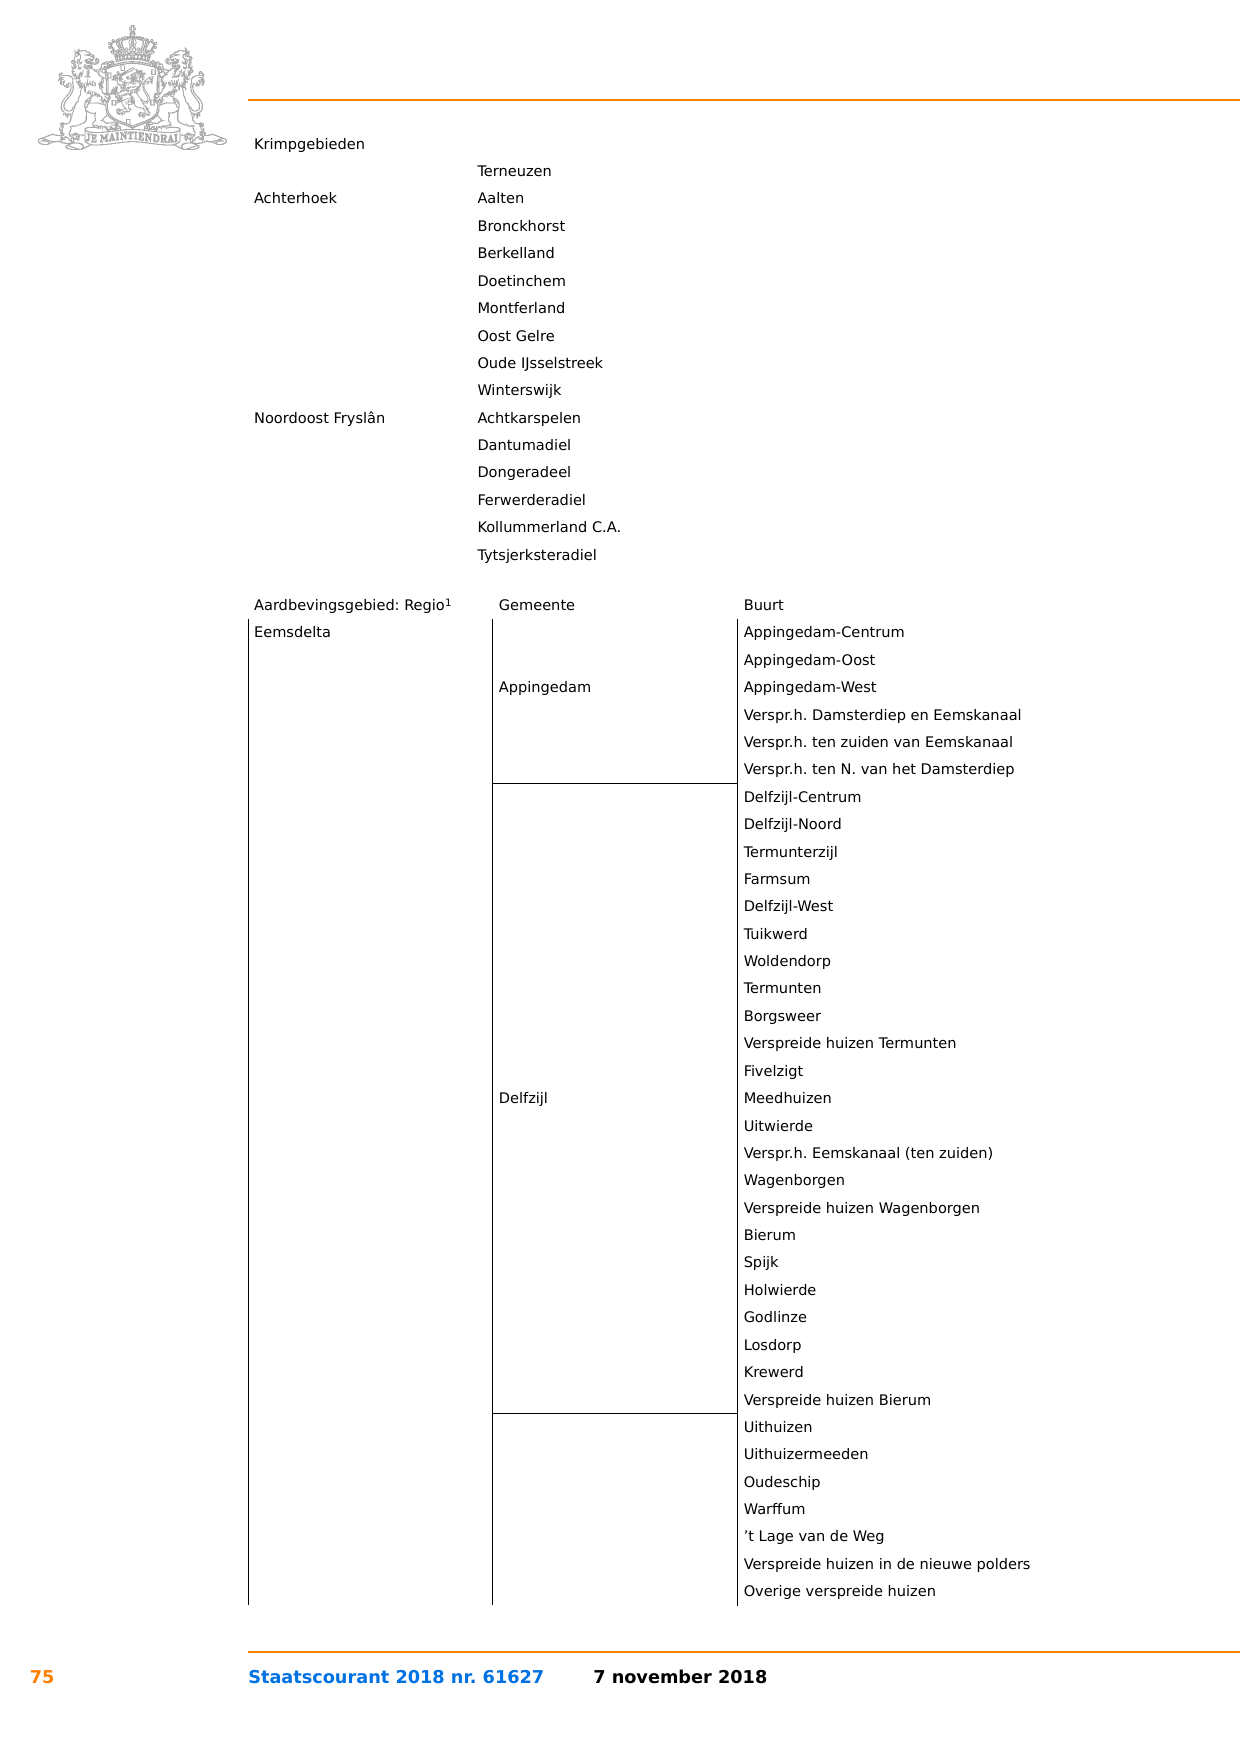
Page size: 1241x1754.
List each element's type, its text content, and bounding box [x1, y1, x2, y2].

table_cell [249, 838, 492, 865]
table_cell [493, 865, 737, 892]
table_cell [493, 1057, 737, 1084]
table_cell Uithuizen [738, 1414, 1163, 1440]
table_cell Termunterzijl [738, 839, 1163, 865]
table_header Gemeente [493, 592, 737, 618]
table_cell [493, 1440, 737, 1468]
table_cell [249, 1304, 492, 1331]
table_cell [493, 838, 737, 865]
table_cell [249, 1084, 492, 1112]
table_cell [249, 756, 492, 783]
table_cell [249, 1057, 492, 1084]
table_cell [493, 1550, 737, 1577]
table_cell [249, 1221, 492, 1249]
table_cell Appingedam-West [738, 674, 1163, 701]
table_cell [493, 1495, 737, 1523]
table_cell Achterhoek [249, 186, 471, 404]
picture [38, 25, 227, 150]
table_cell Appingedam-Oost [738, 647, 1163, 673]
table_cell Verspr.h. Damsterdiep en Eemskanaal [738, 702, 1163, 728]
table_cell [493, 1578, 737, 1605]
table_cell [493, 1139, 737, 1166]
table_cell Verspr.h. ten zuiden van Eemskanaal [738, 729, 1163, 756]
table_cell Dongeradeel [472, 460, 1163, 486]
table_cell [493, 620, 737, 646]
table_cell Delfzijl-West [738, 894, 1163, 920]
table_cell [493, 1468, 737, 1495]
table_cell Oost Gelre [472, 323, 1163, 349]
table_cell [249, 1249, 492, 1276]
table_cell [249, 646, 492, 673]
table_header Aardbevingsgebied: Regio1 [249, 592, 492, 618]
table_cell Overige verspreide huizen [738, 1579, 1163, 1605]
table_cell Holwierde [738, 1277, 1163, 1303]
table_cell Termunten [738, 976, 1163, 1002]
table_cell [493, 920, 737, 947]
table_cell Meedhuizen [738, 1085, 1163, 1112]
table_cell Tytsjerksteradiel [472, 542, 1163, 568]
table_cell [249, 865, 492, 892]
table_cell [249, 1112, 492, 1139]
table_cell [249, 975, 492, 1002]
table_cell [493, 784, 737, 810]
table_cell Borgsweer [738, 1003, 1163, 1029]
table_cell Kollummerland C.A. [472, 515, 1163, 541]
table_cell [249, 1440, 492, 1468]
table_cell Winterswijk [472, 378, 1163, 404]
table_header [472, 131, 1163, 157]
table_cell [249, 893, 492, 920]
table_cell [249, 1166, 492, 1194]
table_cell Eemsdelta [249, 620, 492, 646]
table_cell [249, 947, 492, 975]
table_cell Bronckhorst [472, 213, 1163, 239]
table_header Krimpgebieden [249, 131, 471, 157]
table_cell [493, 893, 737, 920]
table_cell Spijk [738, 1250, 1163, 1276]
table_cell [249, 1331, 492, 1358]
table_cell Verspr.h. Eemskanaal (ten zuiden) [738, 1140, 1163, 1166]
table_cell Delfzijl-Centrum [738, 784, 1163, 810]
table_cell Farmsum [738, 866, 1163, 892]
table_cell [493, 1166, 737, 1194]
table_cell Godlinze [738, 1305, 1163, 1331]
table_cell Verspr.h. ten N. van het Damsterdiep [738, 757, 1163, 783]
table_cell [249, 1358, 492, 1386]
table_cell Losdorp [738, 1332, 1163, 1358]
table_cell Tuikwerd [738, 921, 1163, 947]
table_cell [493, 1523, 737, 1550]
table_cell [249, 1386, 492, 1413]
table_cell Montferland [472, 295, 1163, 322]
table_cell Delfzijl [493, 1084, 737, 1112]
table_cell [493, 975, 737, 1002]
table_cell [493, 728, 737, 756]
table_cell [493, 1030, 737, 1057]
table_cell Verspreide huizen in de nieuwe polders [738, 1551, 1163, 1577]
table_cell [249, 920, 492, 947]
table_cell Woldendorp [738, 948, 1163, 975]
table_cell [249, 1578, 492, 1605]
table_cell [493, 1331, 737, 1358]
table_cell Krewerd [738, 1359, 1163, 1386]
table_cell [249, 1139, 492, 1166]
table_cell [249, 158, 471, 185]
table_cell [249, 1276, 492, 1303]
table_header Buurt [738, 592, 1163, 618]
table_cell ’t Lage van de Weg [738, 1524, 1163, 1550]
table_cell Verspreide huizen Wagenborgen [738, 1195, 1163, 1221]
table_cell [493, 1276, 737, 1303]
table_cell Appingedam-Centrum [738, 620, 1163, 646]
table_cell Achtkarspelen [472, 405, 1163, 431]
table_cell Warffum [738, 1496, 1163, 1523]
table_cell [493, 1304, 737, 1331]
table_cell [493, 810, 737, 838]
table_cell [493, 1002, 737, 1029]
table_cell [493, 1221, 737, 1249]
table_cell [493, 1112, 737, 1139]
table_cell [249, 1550, 492, 1577]
table_cell [249, 1468, 492, 1495]
table_cell [249, 701, 492, 728]
table_cell Dantumadiel [472, 432, 1163, 459]
table_cell [493, 1358, 737, 1386]
table_cell Appingedam [493, 673, 737, 728]
table_cell [493, 756, 737, 783]
table_cell Uitwierde [738, 1113, 1163, 1139]
table_cell Terneuzen [472, 158, 1163, 185]
table_cell [249, 1194, 492, 1221]
table_cell Wagenborgen [738, 1168, 1163, 1194]
table_cell Oudeschip [738, 1469, 1163, 1495]
table_cell [493, 646, 737, 673]
table_cell Doetinchem [472, 268, 1163, 294]
table_cell [493, 1249, 737, 1276]
table_cell Oude IJsselstreek [472, 350, 1163, 376]
table_cell [249, 1030, 492, 1057]
table_cell Berkelland [472, 241, 1163, 267]
table_cell Uithuizermeeden [738, 1441, 1163, 1468]
table_cell [493, 1414, 737, 1440]
table_cell [249, 1495, 492, 1523]
table_cell [249, 810, 492, 838]
table_cell Ferwerderadiel [472, 487, 1163, 513]
table_cell [493, 1386, 737, 1413]
table_cell [249, 1523, 492, 1550]
table_cell [249, 728, 492, 756]
table_cell Delfzijl-Noord [738, 811, 1163, 838]
table_cell Verspreide huizen Termunten [738, 1031, 1163, 1057]
table_cell Verspreide huizen Bierum [738, 1387, 1163, 1413]
table_cell Noordoost Fryslân [249, 405, 471, 568]
table_cell [249, 1002, 492, 1029]
table_cell Aalten [472, 186, 1163, 212]
table_cell [249, 783, 492, 810]
table_cell Bierum [738, 1222, 1163, 1249]
table_cell [493, 947, 737, 975]
table_cell [493, 1194, 737, 1221]
table_cell [249, 673, 492, 701]
table_cell Fivelzigt [738, 1058, 1163, 1084]
table_cell [249, 1413, 492, 1440]
